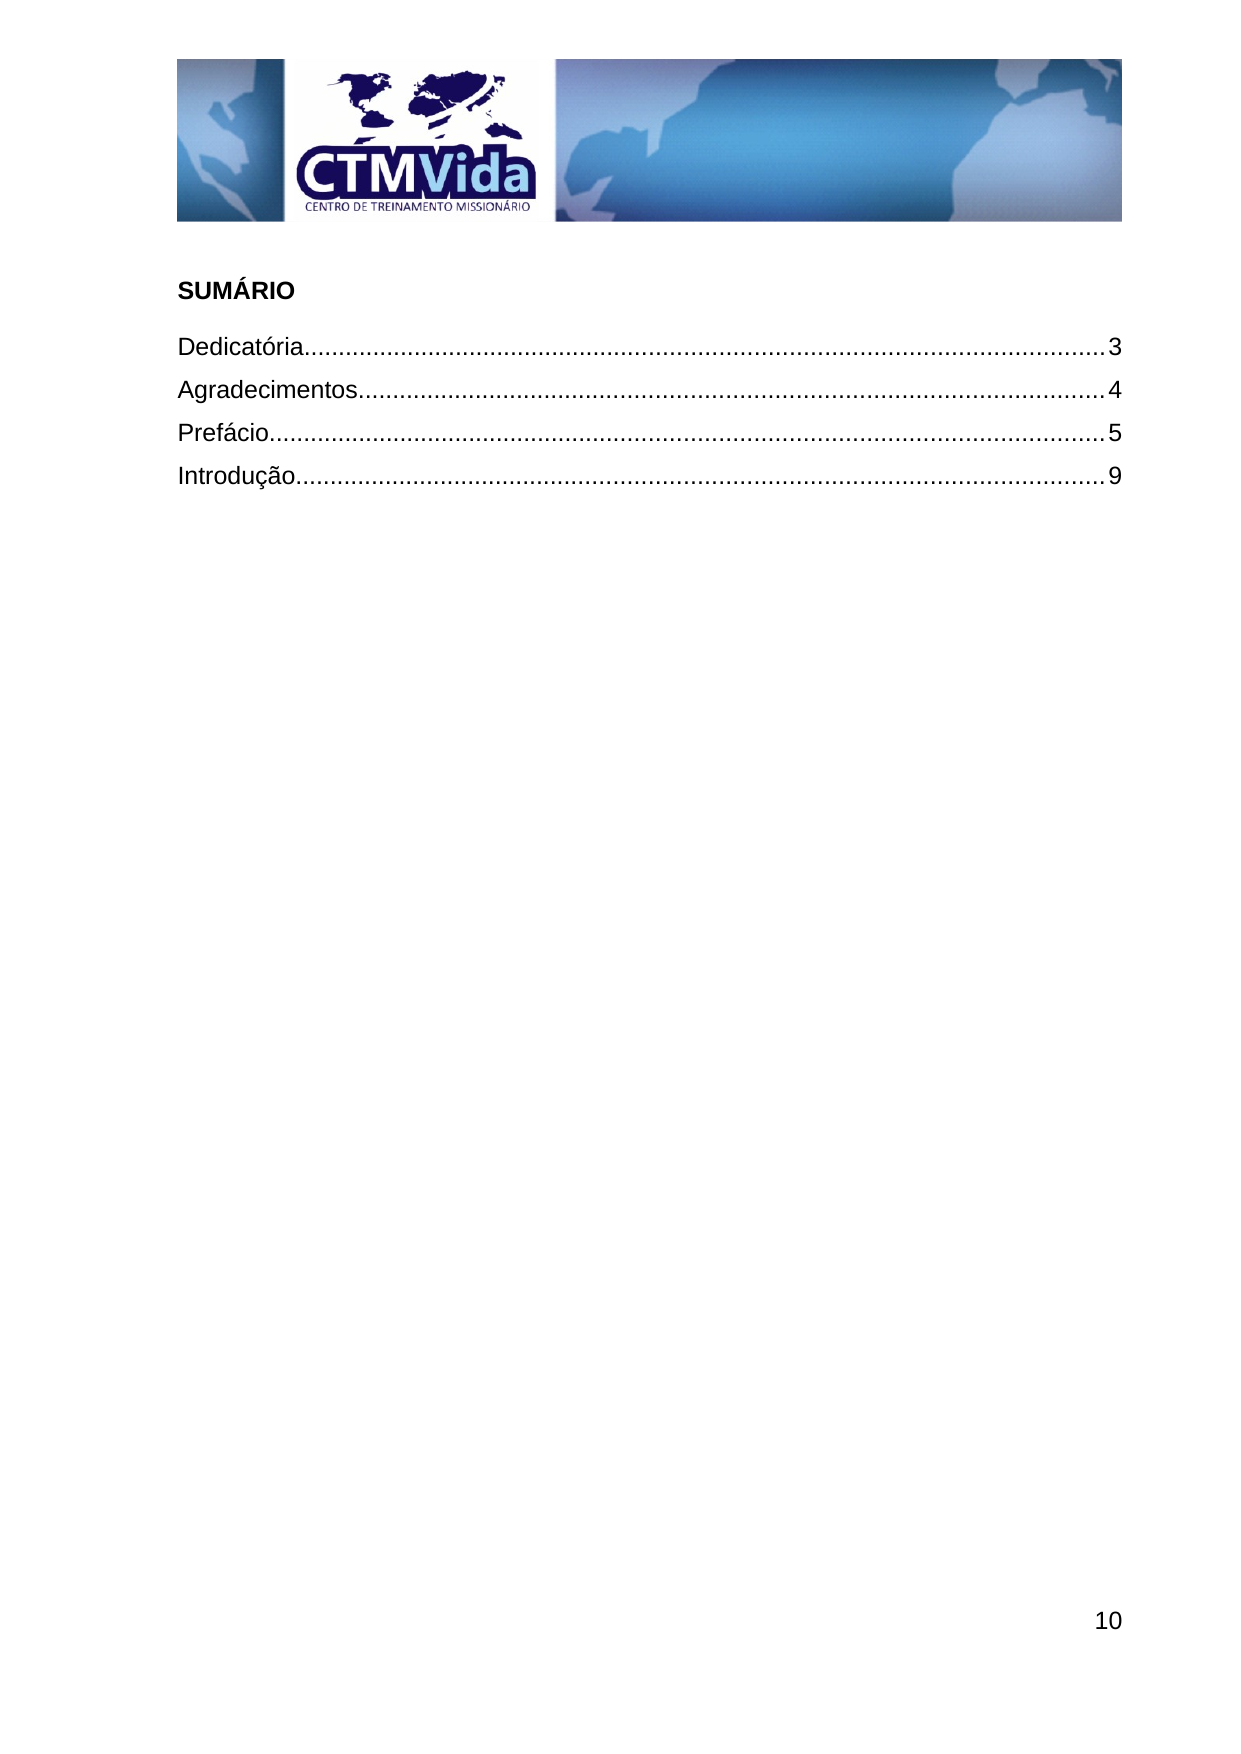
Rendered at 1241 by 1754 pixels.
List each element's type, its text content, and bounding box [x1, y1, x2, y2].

text Introdução 9 [177, 461, 1122, 490]
text Agradecimentos 4 [177, 375, 1122, 403]
picture [177, 59, 1122, 222]
text Prefácio 5 [177, 418, 1122, 447]
subtitle Sumário [177, 276, 1122, 305]
text Dedicatória 3 [177, 332, 1122, 360]
